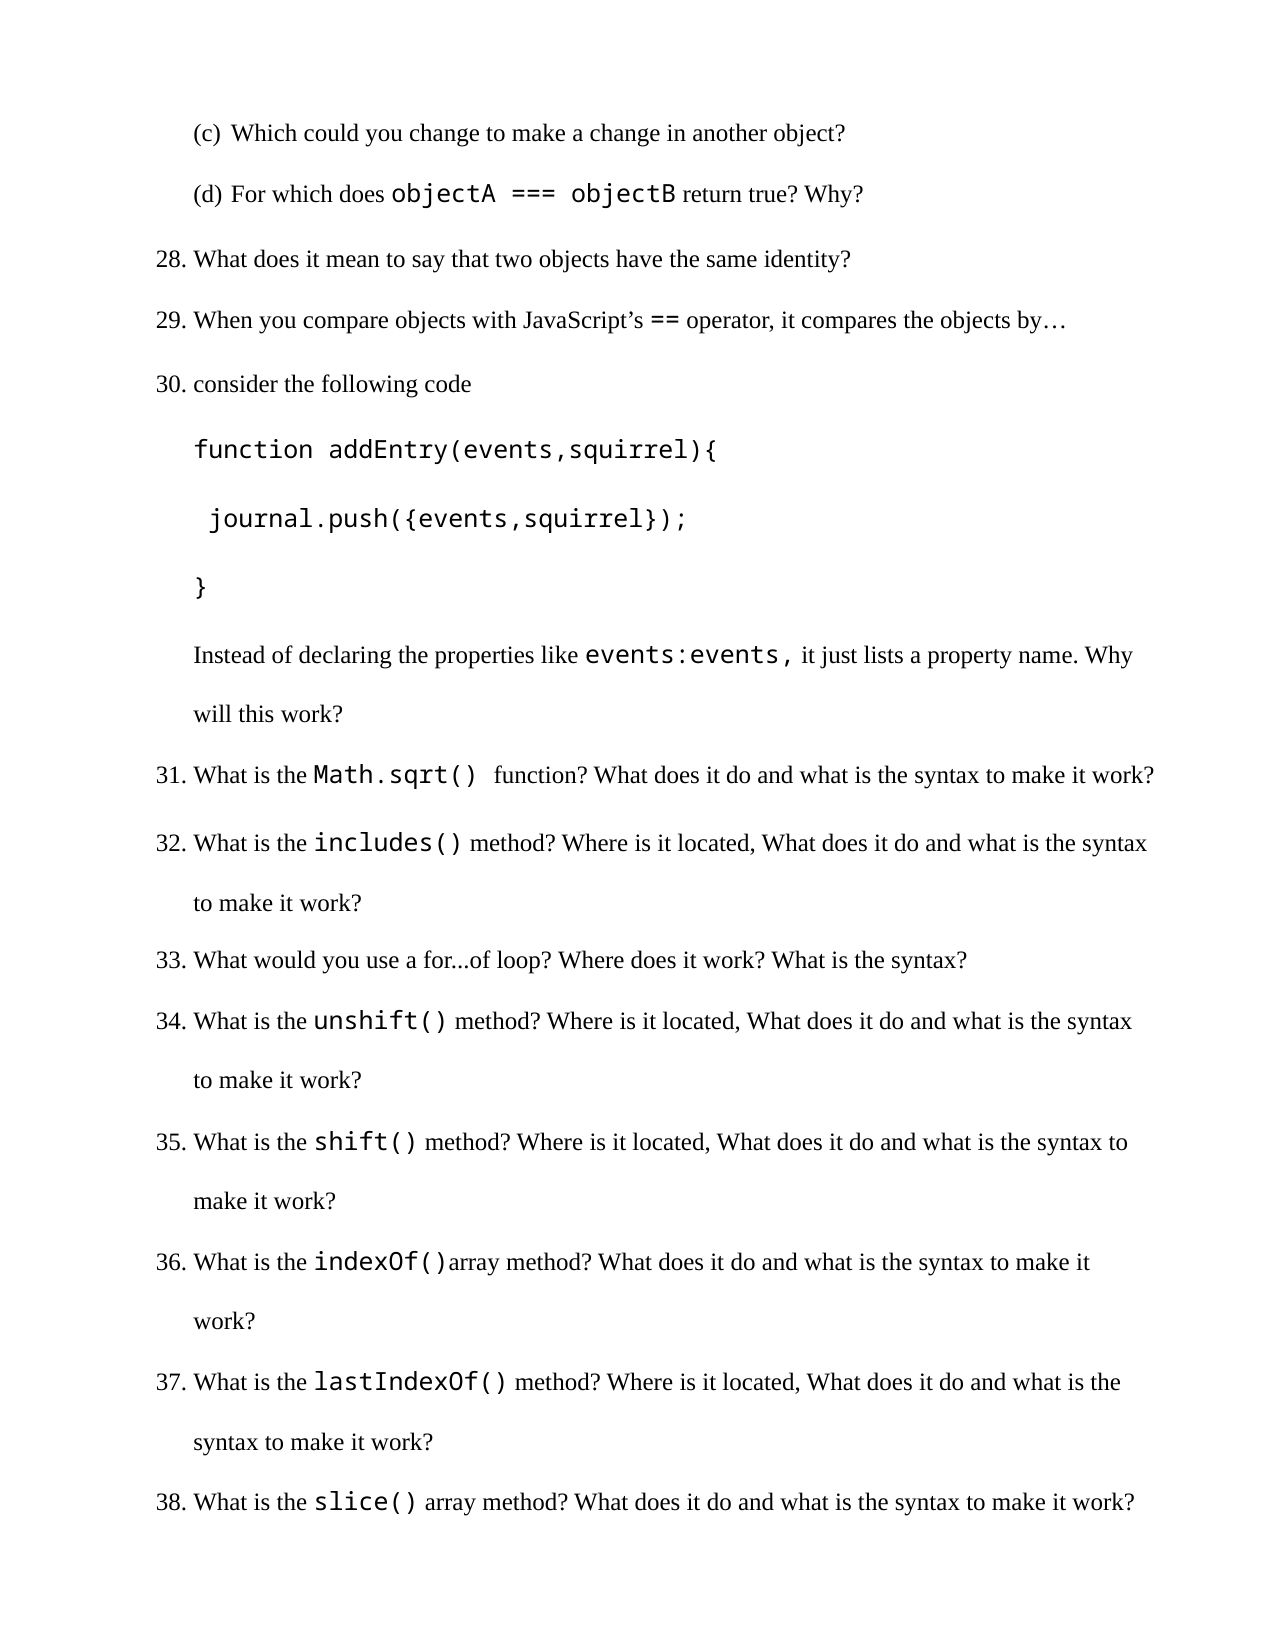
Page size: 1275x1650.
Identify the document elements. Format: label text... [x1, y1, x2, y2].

list Which could you change to make a change in another object? [193, 118, 1157, 147]
list What is the shift() method? Where is it located, What does it do and what is the syntax to make it work? [156, 1123, 1157, 1215]
list consider the following code function addEntry(events,squirrel){ journal.push({events,squirrel}); } Instead of declaring the properties like events:events, it just lists a property name. Why will this work? [156, 369, 1157, 728]
list What is the indexOf()array method? What does it do and what is the syntax to make it work? [156, 1243, 1157, 1335]
list What is the unshift() method? Where is it located, What does it do and what is the syntax to make it work? [156, 1003, 1157, 1094]
list What is the Math.sqrt() function? What does it do and what is the syntax to make it work? [156, 757, 1157, 791]
list For which does objectA === objectB return true? Why? [193, 176, 1157, 210]
list What is the includes() method? Where is it located, What does it do and what is the syntax to make it work? [156, 825, 1157, 917]
list What would you use a for...of loop? Where does it work? What is the syntax? [156, 945, 1157, 974]
list What is the slice() array method? What does it do and what is the syntax to make it work? [156, 1484, 1157, 1518]
list When you compare objects with JavaScript’s == operator, it compares the objects by… [156, 301, 1157, 335]
list What does it mean to say that two objects have the same identity? [156, 244, 1157, 272]
list What is the lastIndexOf() method? Where is it located, What does it do and what is the syntax to make it work? [156, 1364, 1157, 1455]
